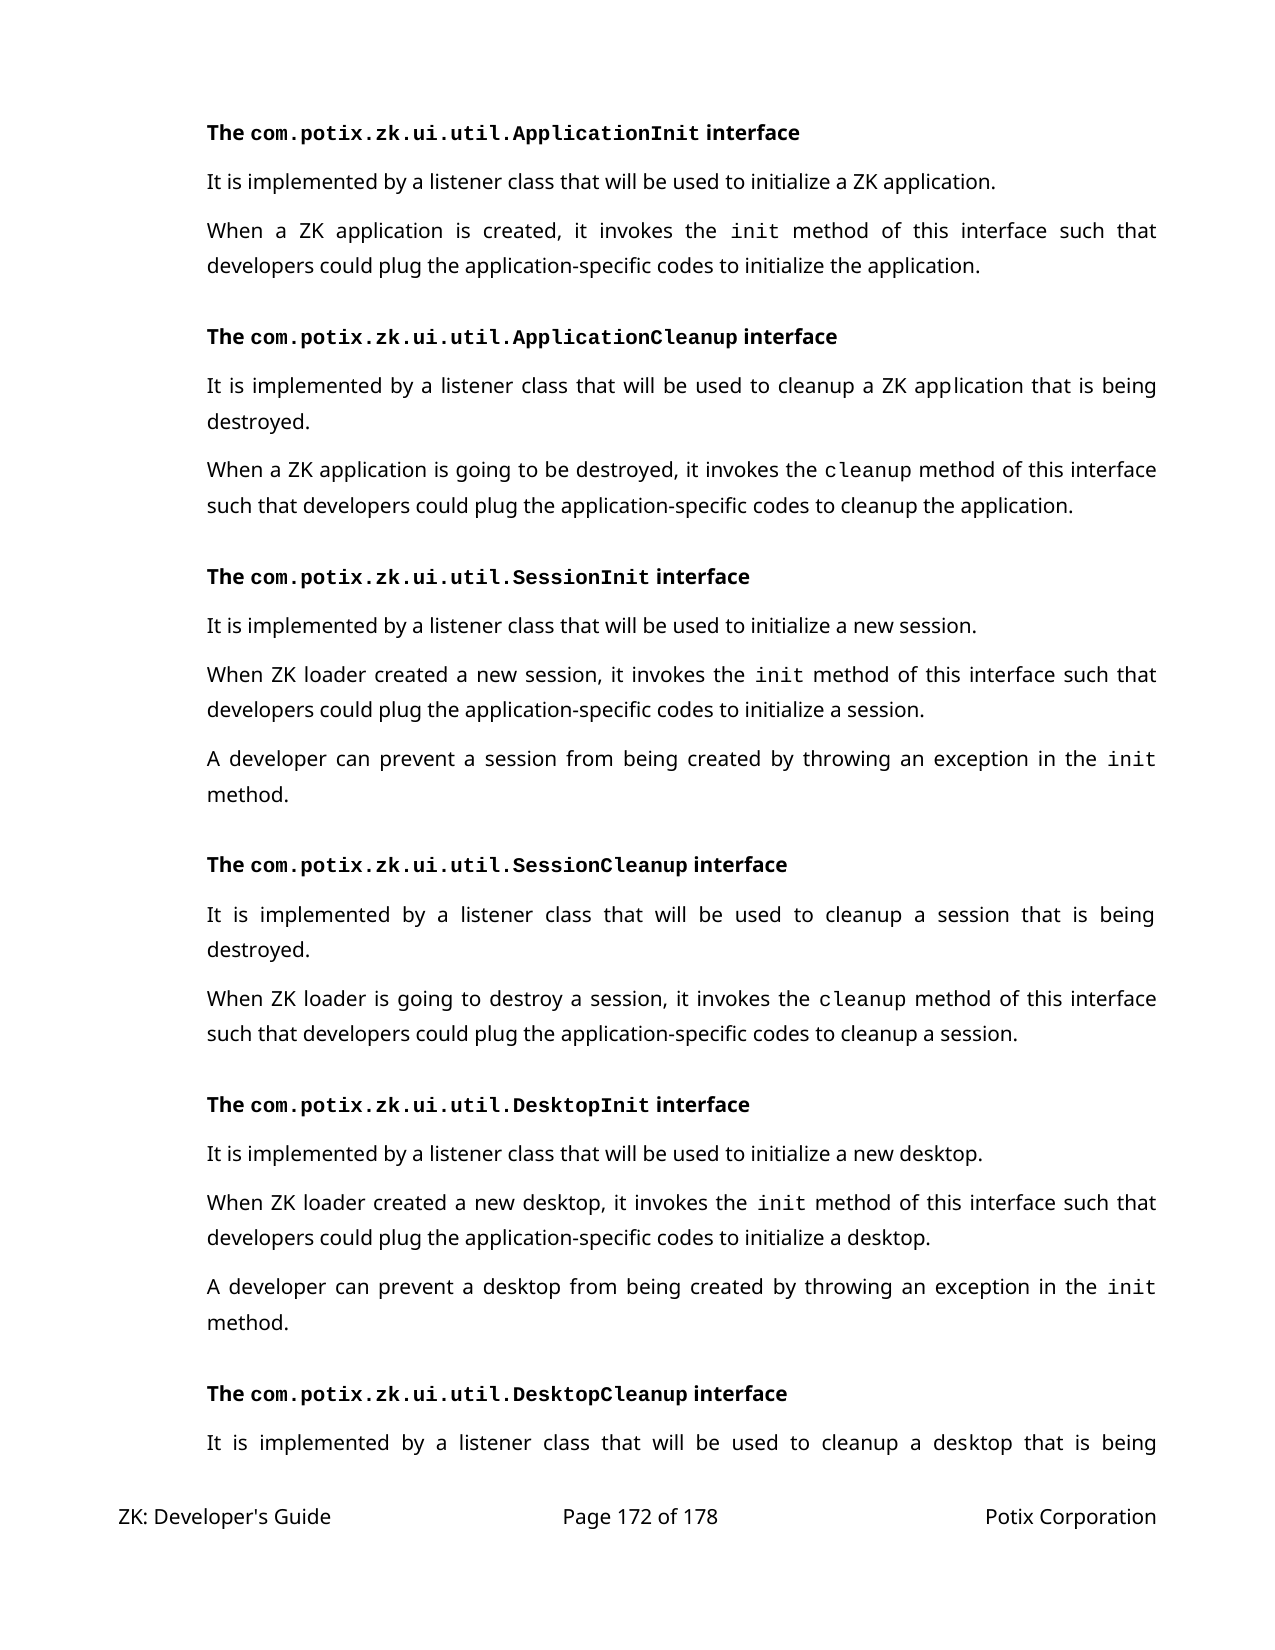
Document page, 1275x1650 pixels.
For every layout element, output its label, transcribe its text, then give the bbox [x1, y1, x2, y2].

text When ZK loader is going to destroy a session, it invokes the cleanup method of this interface such that developers could plug the application-specific codes to cleanup a session. [207, 984, 1157, 1047]
text When a ZK application is going to be destroyed, it invokes the cleanup method of this interface such that developers could plug the application-specific codes to cleanup the application. [207, 456, 1157, 519]
text It is implemented by a listener class that will be used to initialize a new session. [207, 611, 1157, 639]
text It is implemented by a listener class that will be used to initialize a ZK application. [207, 167, 1157, 196]
text When a ZK application is created, it invokes the init method of this interface such that developers could plug the application-specific codes to initialize the application. [207, 216, 1157, 280]
text When ZK loader created a new session, it invokes the init method of this interface such that developers could plug the application-specific codes to initialize a session. [207, 660, 1157, 724]
subtitle The com.potix.zk.ui.util.ApplicationInit interface [207, 118, 1157, 147]
text When ZK loader created a new desktop, it invokes the init method of this interface such that developers could plug the application-specific codes to initialize a desktop. [207, 1188, 1157, 1252]
text It is implemented by a listener class that will be used to cleanup a ZK application that is being destroyed. [207, 372, 1157, 435]
subtitle The com.potix.zk.ui.util.SessionCleanup interface [207, 851, 1157, 879]
subtitle The com.potix.zk.ui.util.DesktopCleanup interface [207, 1379, 1157, 1407]
text A developer can prevent a session from being created by throwing an exception in the init method. [207, 744, 1157, 808]
text It is implemented by a listener class that will be used to cleanup a desktop that is being [207, 1428, 1157, 1456]
text It is implemented by a listener class that will be used to cleanup a session that is being destroyed. [207, 900, 1157, 963]
subtitle The com.potix.zk.ui.util.DesktopInit interface [207, 1090, 1157, 1118]
text It is implemented by a listener class that will be used to initialize a new desktop. [207, 1139, 1157, 1167]
subtitle The com.potix.zk.ui.util.ApplicationCleanup interface [207, 322, 1157, 351]
text A developer can prevent a desktop from being created by throwing an exception in the init method. [207, 1272, 1157, 1336]
subtitle The com.potix.zk.ui.util.SessionInit interface [207, 562, 1157, 590]
